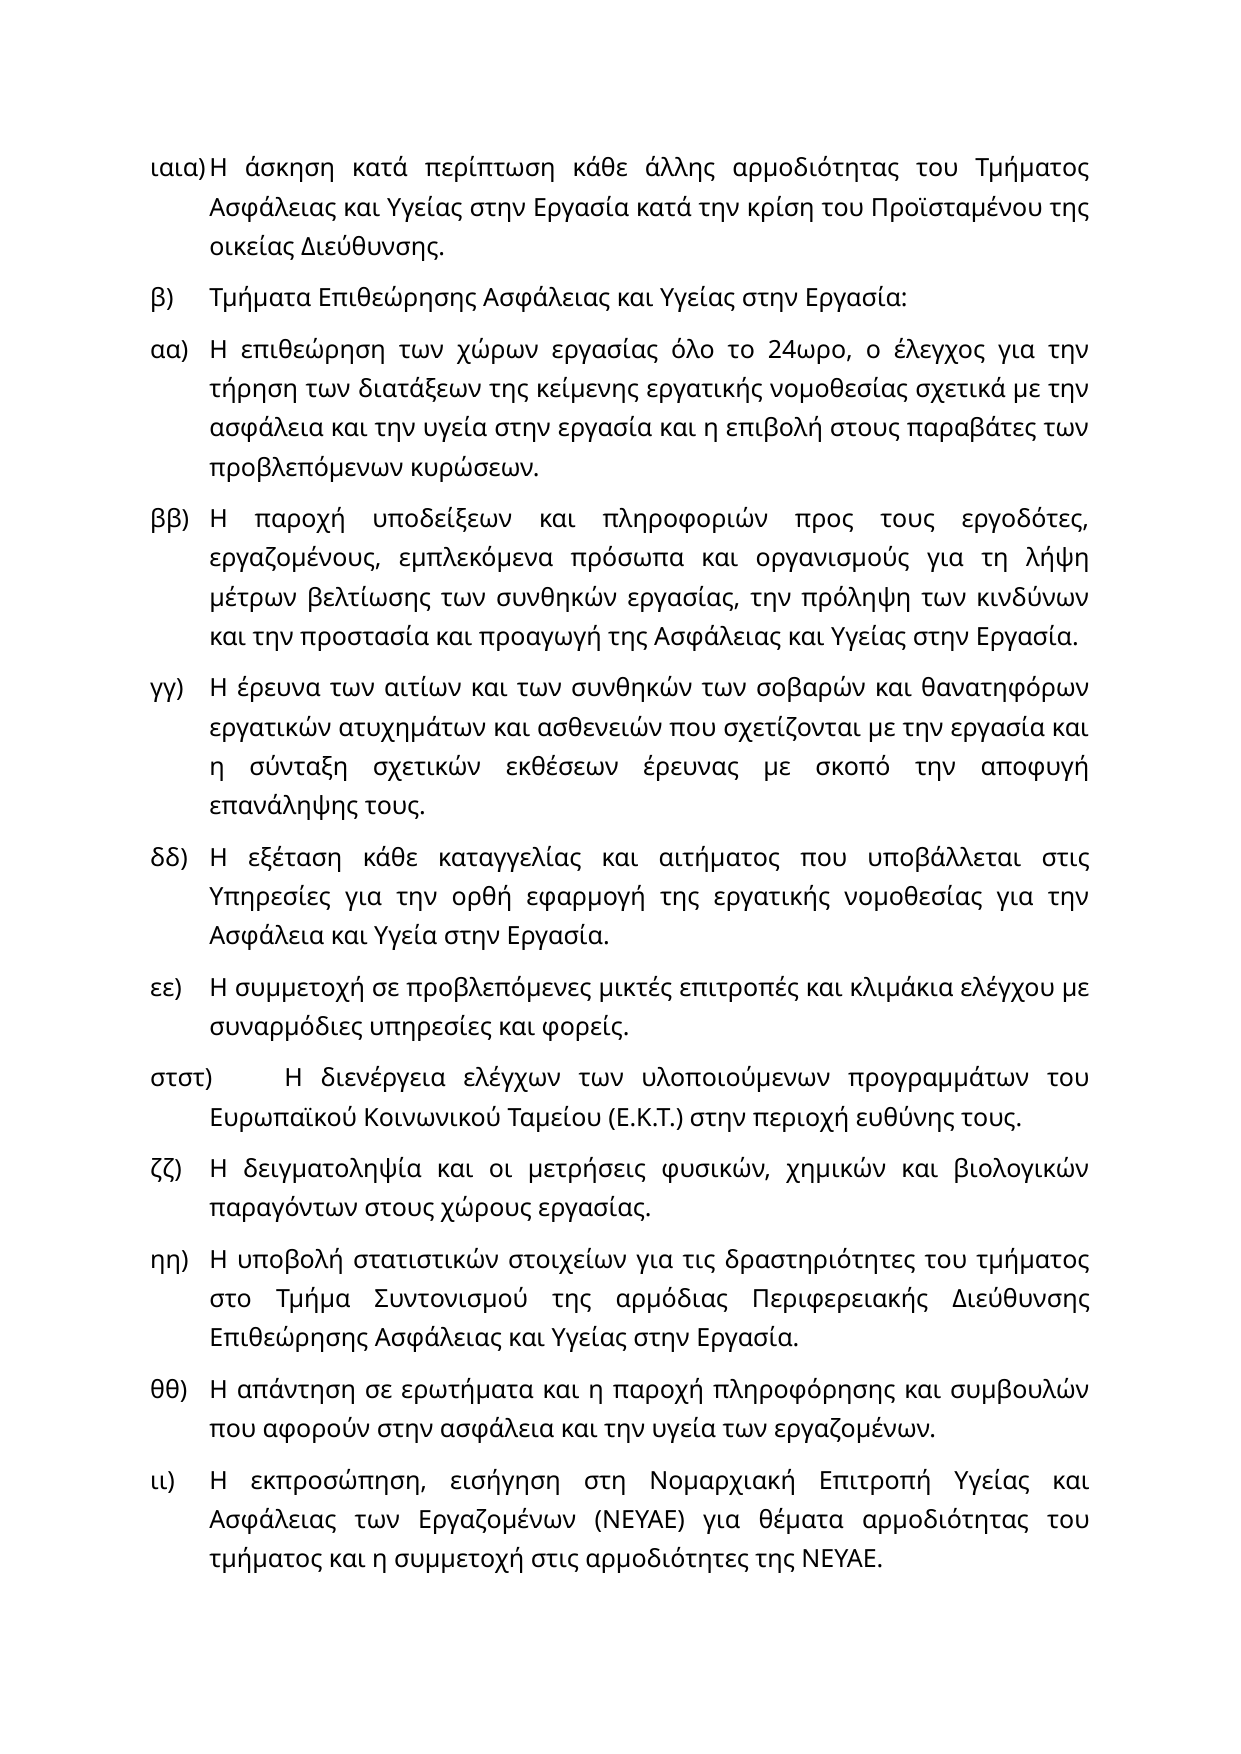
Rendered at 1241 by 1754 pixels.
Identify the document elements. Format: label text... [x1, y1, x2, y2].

list αα) Η επιθεώρηση των χώρων εργασίας όλο το 24ωρο, ο έλεγχος για την τήρηση των διατάξεων της κείμενης εργατικής νομοθεσίας σχετικά με την ασφάλεια και την υγεία στην εργασία και η επιβολή στους παραβάτες των προβλεπόμενων κυρώσεων. [150, 332, 1090, 483]
list εε) Η συμμετοχή σε προβλεπόμενες μικτές επιτροπές και κλιμάκια ελέγχου με συναρμόδιες υπηρεσίες και φορείς. [150, 969, 1090, 1042]
list ιαια) Η άσκηση κατά περίπτωση κάθε άλλης αρμοδιότητας του Τμήματος Ασφάλειας και Υγείας στην Εργασία κατά την κρίση του Προϊσταμένου της οικείας Διεύθυνσης. [150, 150, 1090, 262]
list θθ) Η απάντηση σε ερωτήματα και η παροχή πληροφόρησης και συμβουλών που αφορούν στην ασφάλεια και την υγεία των εργαζομένων. [150, 1372, 1090, 1445]
list γγ) Η έρευνα των αιτίων και των συνθηκών των σοβαρών και θανατηφόρων εργατικών ατυχημάτων και ασθενειών που σχετίζονται με την εργασία και η σύνταξη σχετικών εκθέσεων έρευνας με σκοπό την αποφυγή επανάληψης τους. [150, 670, 1090, 822]
list ιι) Η εκπροσώπηση, εισήγηση στη Νομαρχιακή Επιτροπή Υγείας και Ασφάλειας των Εργαζομένων (ΝΕΥΑΕ) για θέματα αρμοδιότητας του τμήματος και η συμμετοχή στις αρμοδιότητες της ΝΕΥΑΕ. [150, 1462, 1090, 1575]
list ηη) Η υποβολή στατιστικών στοιχείων για τις δραστηριότητες του τμήματος στο Τμήμα Συντονισμού της αρμόδιας Περιφερειακής Διεύθυνσης Επιθεώρησης Ασφάλειας και Υγείας στην Εργασία. [150, 1242, 1090, 1354]
list στστ) Η διενέργεια ελέγχων των υλοποιούμενων προγραμμάτων του Ευρωπαϊκού Κοινωνικού Ταμείου (Ε.Κ.Τ.) στην περιοχή ευθύνης τους. [150, 1060, 1090, 1133]
list ζζ) Η δειγματοληψία και οι μετρήσεις φυσικών, χημικών και βιολογικών παραγόντων στους χώρους εργασίας. [150, 1151, 1090, 1224]
list δδ) Η εξέταση κάθε καταγγελίας και αιτήματος που υποβάλλεται στις Υπηρεσίες για την ορθή εφαρμογή της εργατικής νομοθεσίας για την Ασφάλεια και Υγεία στην Εργασία. [150, 839, 1090, 952]
list ββ) Η παροχή υποδείξεων και πληροφοριών προς τους εργοδότες, εργαζομένους, εμπλεκόμενα πρόσωπα και οργανισμούς για τη λήψη μέτρων βελτίωσης των συνθηκών εργασίας, την πρόληψη των κινδύνων και την προστασία και προαγωγή της Ασφάλειας και Υγείας στην Εργασία. [150, 501, 1090, 652]
list β) Τμήματα Επιθεώρησης Ασφάλειας και Υγείας στην Εργασία: [150, 280, 1090, 314]
